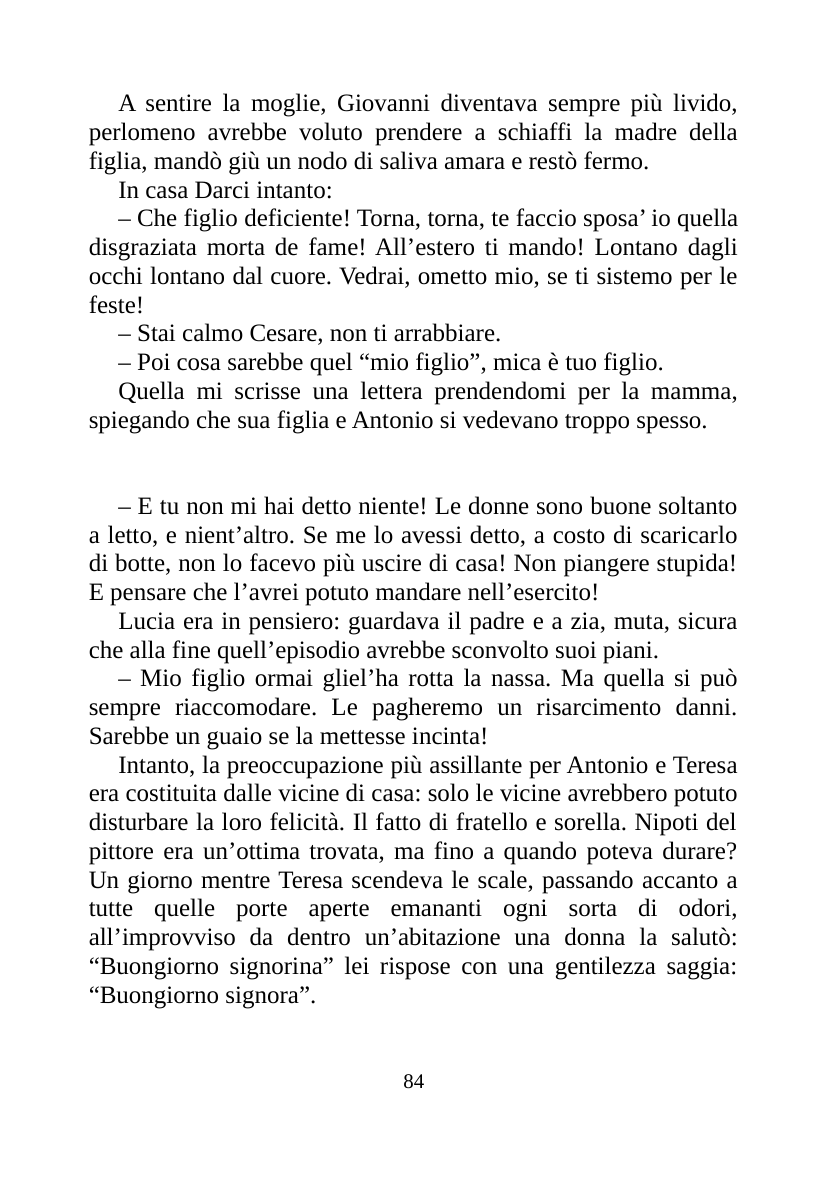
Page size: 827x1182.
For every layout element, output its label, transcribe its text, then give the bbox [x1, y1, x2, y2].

text Intanto, la preoccupazione più assillante per Antonio e Teresa era costituita dalle vicine di casa: solo le vicine avrebbero potuto disturbare la loro felicità. Il fatto di fratello e sorella. Nipoti del pittore era un’ottima trovata, ma fino a quando poteva durare? Un giorno mentre Teresa scendeva le scale, passando accanto a tutte quelle porte aperte emananti ogni sorta di odori, all’improvviso da dentro un’abitazione una donna la salutò: “Buongiorno signorina” lei rispose con una gentilezza saggia: “Buongiorno signora”. [88, 750, 738, 1008]
text – Mio figlio ormai gliel’ha rotta la nassa. Ma quella si può sempre riaccomodare. Le pagheremo un risarcimento danni. Sarebbe un guaio se la mettesse incinta! [88, 663, 738, 750]
text In casa Darci intanto: [88, 175, 738, 203]
text – Che figlio deficiente! Torna, torna, te faccio sposa’ io quella disgraziata morta de fame! All’estero ti mando! Lontano dagli occhi lontano dal cuore. Vedrai, ometto mio, se ti sistemo per le feste! [88, 203, 738, 318]
text – Stai calmo Cesare, non ti arrabbiare. [88, 318, 738, 347]
text A sentire la moglie, Giovanni diventava sempre più livido, perlomeno avrebbe voluto prendere a schiaffi la madre della figlia, mandò giù un nodo di saliva amara e restò fermo. [88, 88, 738, 175]
text Quella mi scrisse una lettera prendendomi per la mamma, spiegando che sua figlia e Antonio si vedevano troppo spesso. [88, 376, 738, 433]
text Lucia era in pensiero: guardava il padre e a zia, muta, sicura che alla fine quell’episodio avrebbe sconvolto suoi piani. [88, 606, 738, 663]
text – E tu non mi hai detto niente! Le donne sono buone soltanto a letto, e nient’altro. Se me lo avessi detto, a costo di scaricarlo di botte, non lo facevo più uscire di casa! Non piangere stupida! E pensare che l’avrei potuto mandare nell’esercito! [88, 491, 738, 606]
text – Poi cosa sarebbe quel “mio figlio”, mica è tuo figlio. [88, 347, 738, 376]
